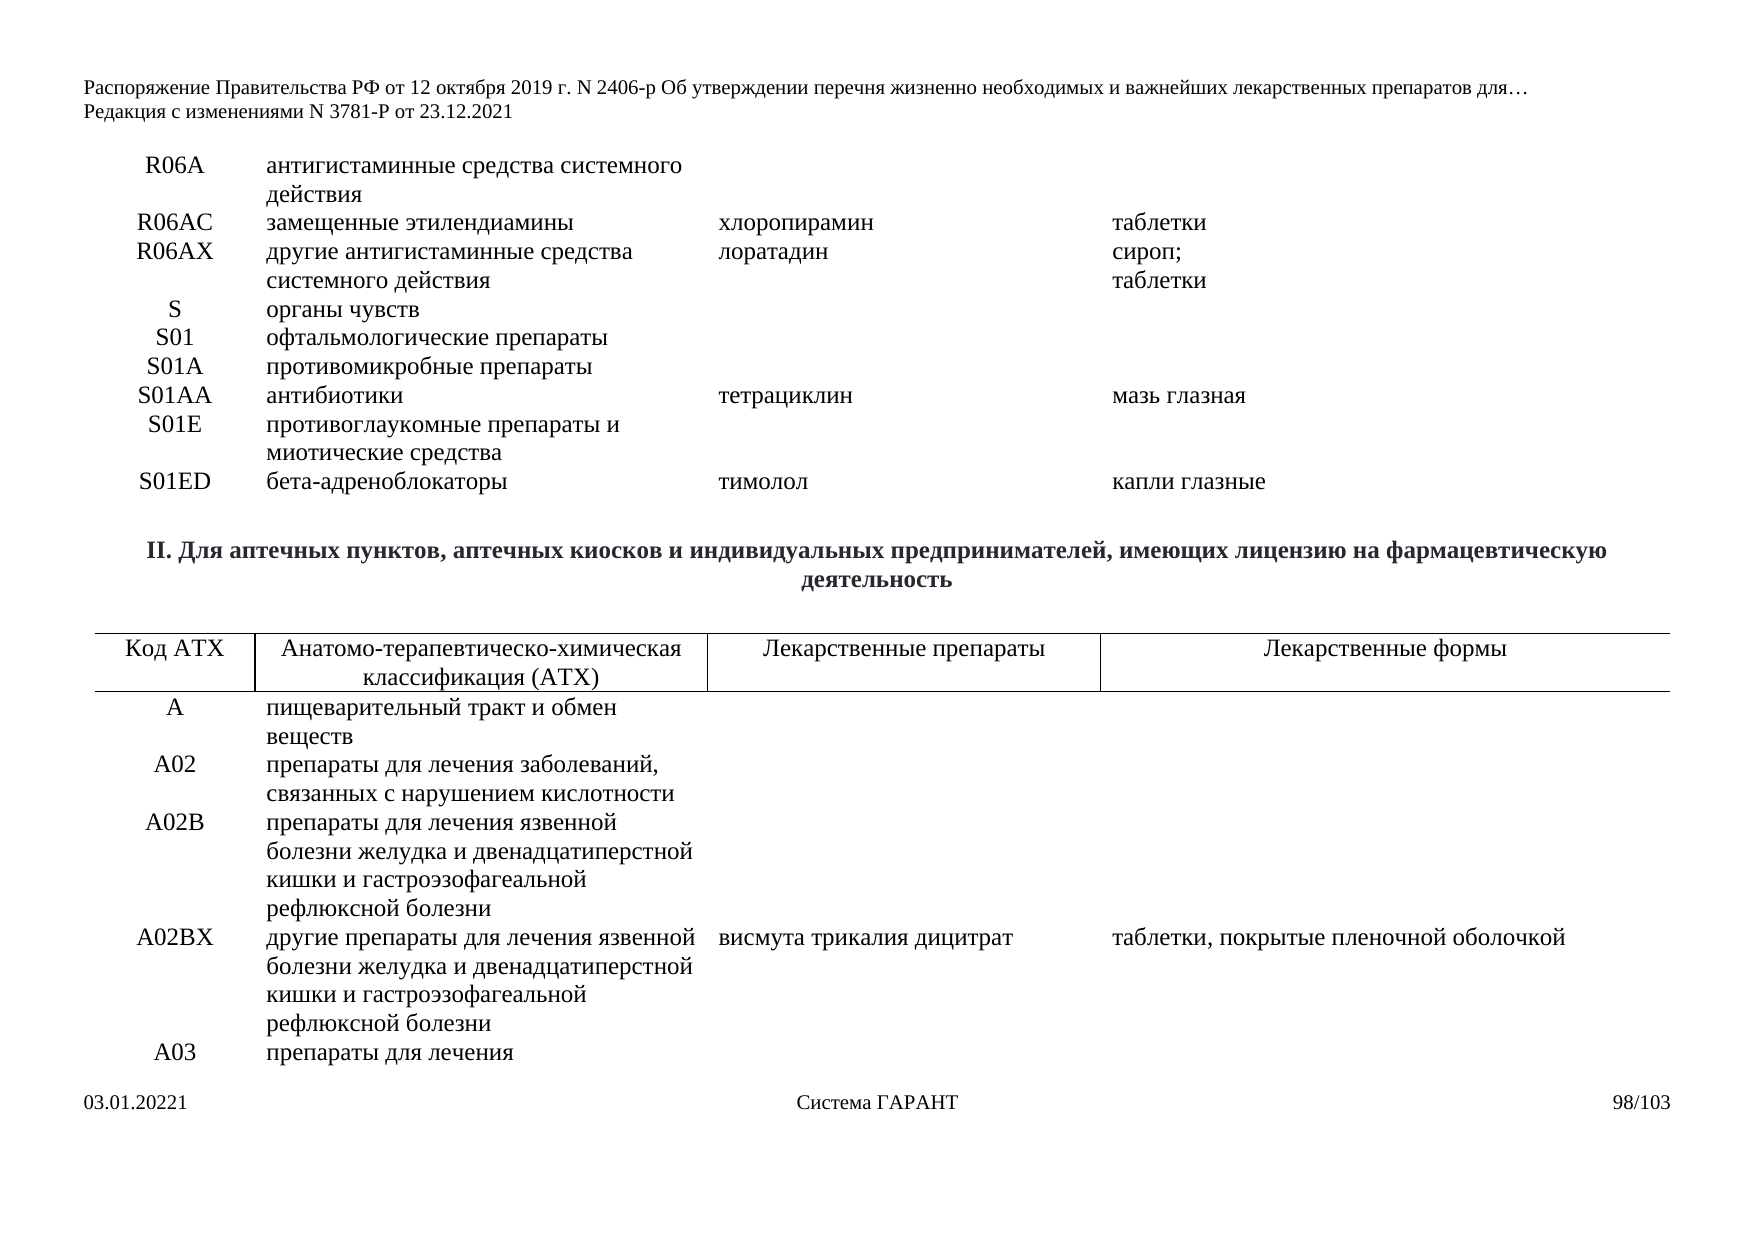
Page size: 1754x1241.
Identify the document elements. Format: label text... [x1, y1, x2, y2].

table_cell пищеварительный тракт и обмен веществ [255, 692, 707, 749]
table_cell таблетки [1101, 208, 1669, 236]
table_cell A02BX [95, 922, 255, 1037]
table_cell R06A [95, 150, 255, 207]
table_cell A [95, 692, 255, 749]
table_header Лекарственные препараты [708, 634, 1100, 691]
table_cell [1101, 1037, 1669, 1066]
table_header Код АТХ [95, 634, 254, 691]
table_header Анатомо-терапевтическо-химическая классификация (АТХ) [256, 634, 707, 691]
table_cell [707, 294, 1101, 322]
table_cell органы чувств [255, 294, 707, 322]
table_cell [707, 323, 1101, 351]
table_cell капли глазные [1101, 466, 1669, 495]
table_cell [707, 409, 1101, 466]
table_cell таблетки, покрытые пленочной оболочкой [1101, 922, 1669, 1037]
table_cell бета-адреноблокаторы [255, 466, 707, 495]
table_cell [1101, 409, 1669, 466]
table_cell другие антигистаминные средства системного действия [255, 236, 707, 294]
table_cell антигистаминные средства системного действия [255, 150, 707, 207]
table_cell хлоропирамин [707, 208, 1101, 236]
table_cell [1101, 692, 1669, 749]
table_cell [1101, 351, 1669, 380]
table_cell противоглаукомные препараты и миотические средства [255, 409, 707, 466]
table_cell S01ED [95, 466, 255, 495]
table_cell [707, 351, 1101, 380]
table_cell лоратадин [707, 236, 1101, 294]
table_cell S01 [95, 323, 255, 351]
table_cell [1101, 807, 1669, 922]
table_cell [707, 807, 1101, 922]
table_cell [707, 750, 1101, 807]
table_cell S01E [95, 409, 255, 466]
subtitle II. Для аптечных пунктов, аптечных киосков и индивидуальных предпринимателей, имеющих лицензию на фармацевтическую деятельность [83, 535, 1671, 592]
table_cell A03 [95, 1037, 255, 1066]
table_cell мазь глазная [1101, 380, 1669, 409]
table_cell S01AA [95, 380, 255, 409]
table_cell [707, 1037, 1101, 1066]
table_cell тетрациклин [707, 380, 1101, 409]
table_cell A02B [95, 807, 255, 922]
table_cell антибиотики [255, 380, 707, 409]
table_cell [1101, 323, 1669, 351]
table_cell тимолол [707, 466, 1101, 495]
table_cell висмута трикалия дицитрат [707, 922, 1101, 1037]
table_cell [1101, 150, 1669, 207]
table_cell другие препараты для лечения язвенной болезни желудка и двенадцатиперстной кишки и гастроэзофагеальной рефлюксной болезни [255, 922, 707, 1037]
table_cell препараты для лечения заболеваний, связанных с нарушением кислотности [255, 750, 707, 807]
table_cell [707, 692, 1101, 749]
table_cell противомикробные препараты [255, 351, 707, 380]
table_cell R06AX [95, 236, 255, 294]
table_header Лекарственные формы [1101, 634, 1669, 691]
table_cell S [95, 294, 255, 322]
table_cell препараты для лечения язвенной болезни желудка и двенадцатиперстной кишки и гастроэзофагеальной рефлюксной болезни [255, 807, 707, 922]
table_cell препараты для лечения [255, 1037, 707, 1066]
table_cell R06AC [95, 208, 255, 236]
table_cell [1101, 294, 1669, 322]
table_cell [1101, 750, 1669, 807]
table_cell [707, 150, 1101, 207]
table_cell сироп; таблетки [1101, 236, 1669, 294]
table_cell S01A [95, 351, 255, 380]
table_cell A02 [95, 750, 255, 807]
table_cell замещенные этилендиамины [255, 208, 707, 236]
table_cell офтальмологические препараты [255, 323, 707, 351]
